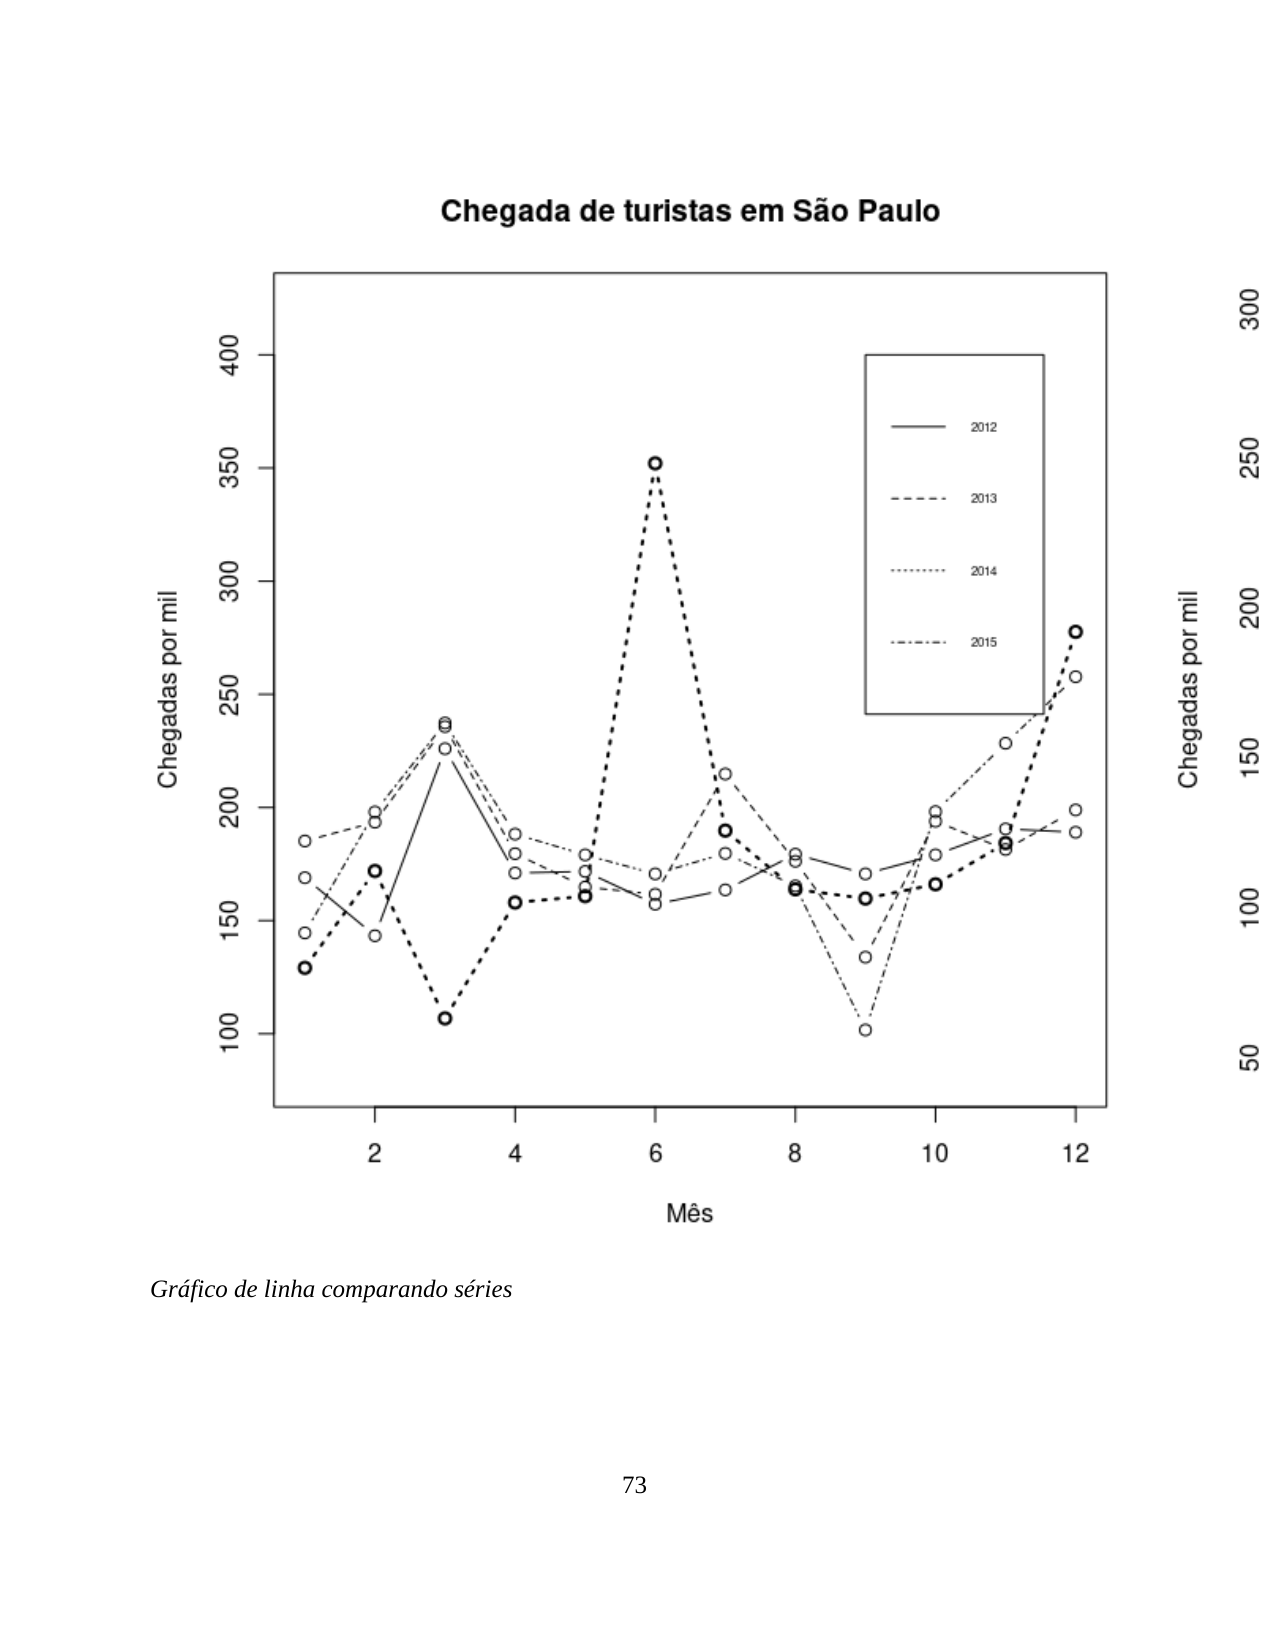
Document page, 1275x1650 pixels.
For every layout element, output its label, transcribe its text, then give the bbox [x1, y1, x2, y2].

text Gráfico de linha comparando séries [150, 1274, 1125, 1303]
picture [150, 150, 1275, 1262]
